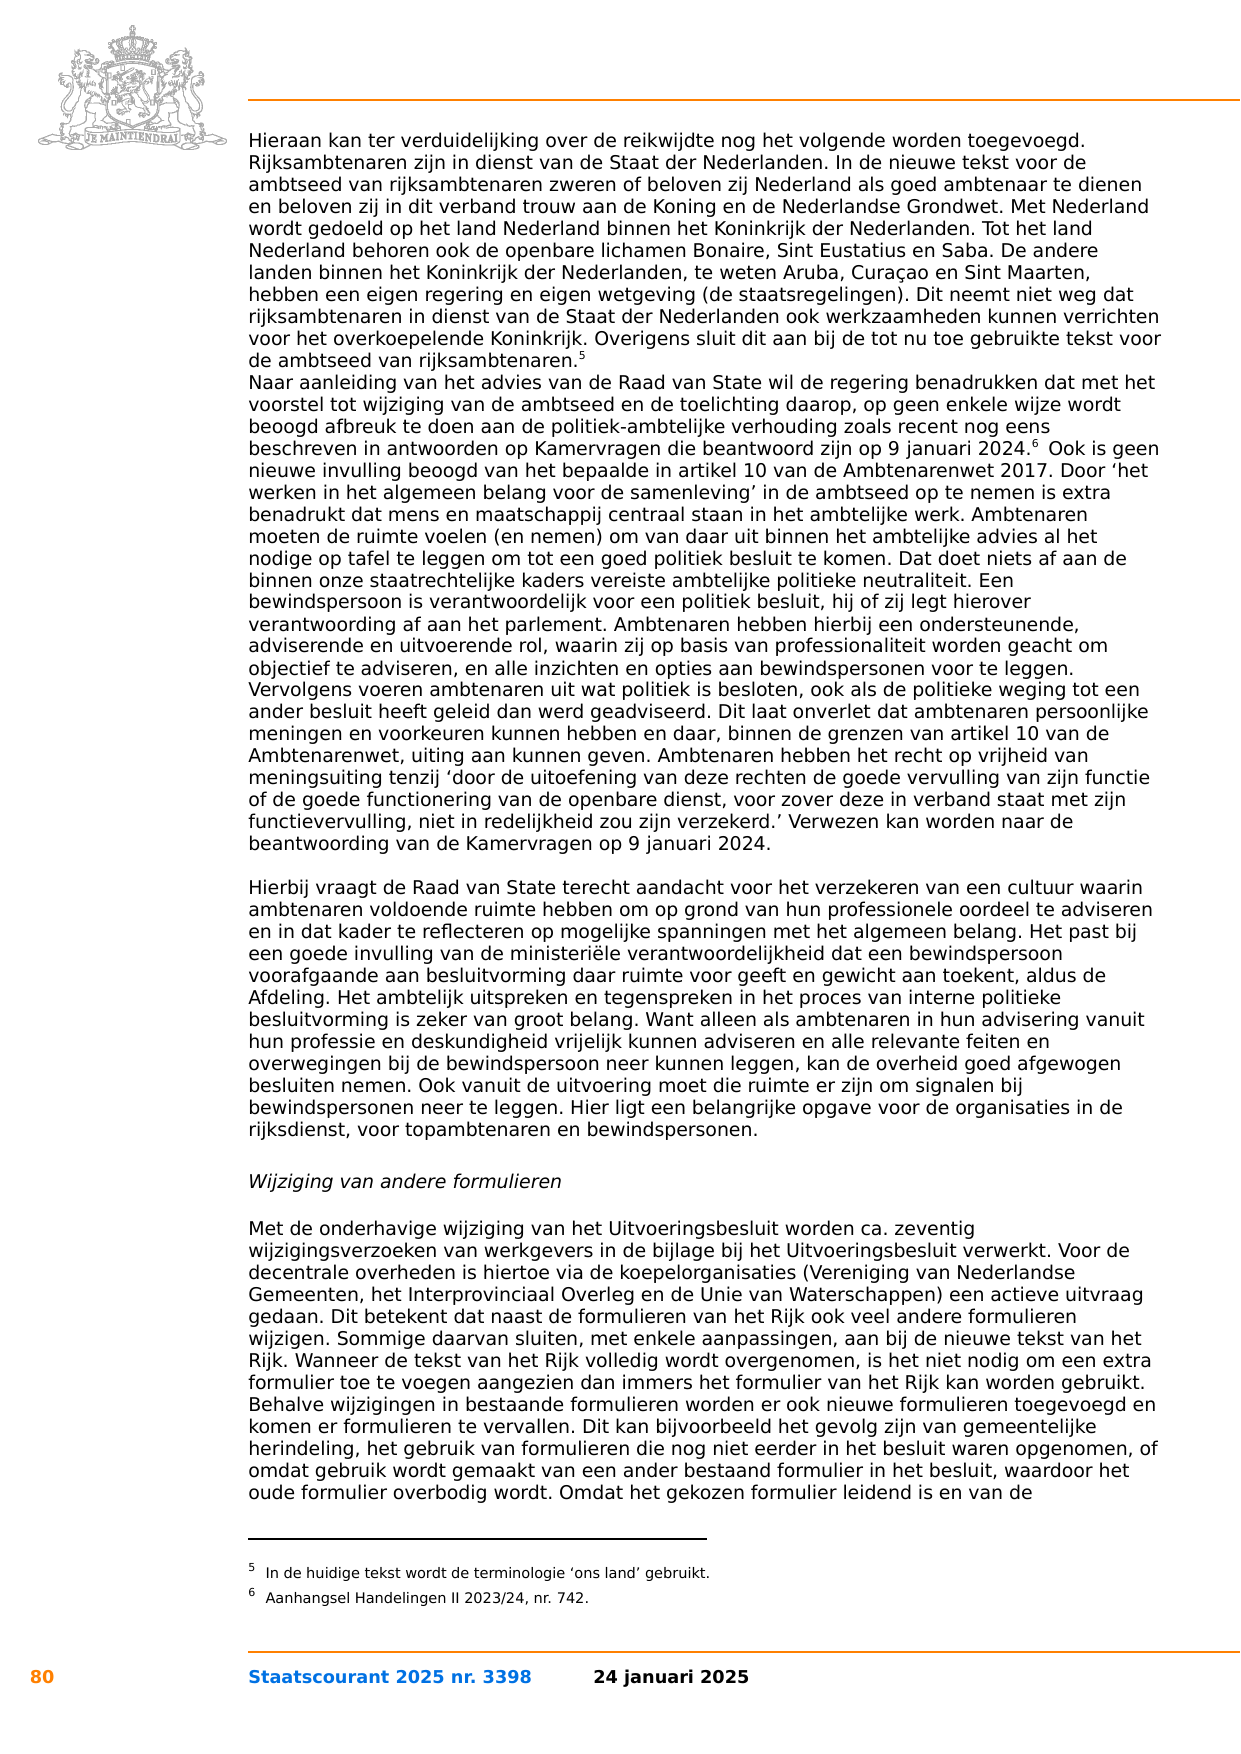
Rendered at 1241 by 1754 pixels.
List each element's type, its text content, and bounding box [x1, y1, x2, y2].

picture [38, 25, 227, 150]
text Naar aanleiding van het advies van de Raad van State wil de regering benadrukken dat met het voorstel tot wijziging van de ambtseed en de toelichting daarop, op geen enkele wijze wordt beoogd afbreuk te doen aan de politiek-ambtelijke verhouding zoals recent nog eens beschreven in antwoorden op Kamervragen die beantwoord zijn op 9 januari 2024. Ook is geen nieuwe invulling beoogd van het bepaalde in artikel 10 van de Ambtenarenwet 2017. Door ‘het werken in het algemeen belang voor de samenleving’ in de ambtseed op te nemen is extra benadrukt dat mens en maatschappij centraal staan in het ambtelijke werk. Ambtenaren moeten de ruimte voelen (en nemen) om van daar uit binnen het ambtelijke advies al het nodige op tafel te leggen om tot een goed politiek besluit te komen. Dat doet niets af aan de binnen onze staatrechtelijke kaders vereiste ambtelijke politieke neutraliteit. Een bewindspersoon is verantwoordelijk voor een politiek besluit, hij of zij legt hierover verantwoording af aan het parlement. Ambtenaren hebben hierbij een ondersteunende, adviserende en uitvoerende rol, waarin zij op basis van professionaliteit worden geacht om objectief te adviseren, en alle inzichten en opties aan bewindspersonen voor te leggen. Vervolgens voeren ambtenaren uit wat politiek is besloten, ook als de politieke weging tot een ander besluit heeft geleid dan werd geadviseerd. Dit laat onverlet dat ambtenaren persoonlijke meningen en voorkeuren kunnen hebben en daar, binnen de grenzen van artikel 10 van de Ambtenarenwet, uiting aan kunnen geven. Ambtenaren hebben het recht op vrijheid van meningsuiting tenzij ‘door de uitoefening van deze rechten de goede vervulling van zijn functie of de goede functionering van de openbare dienst, voor zover deze in verband staat met zijn functievervulling, niet in redelijkheid zou zijn verzekerd.’ Verwezen kan worden naar de beantwoording van de Kamervragen op 9 januari 2024. [248, 372, 1163, 855]
subtitle Wijziging van andere formulieren [248, 1171, 1163, 1193]
text Hierbij vraagt de Raad van State terecht aandacht voor het verzekeren van een cultuur waarin ambtenaren voldoende ruimte hebben om op grond van hun professionele oordeel te adviseren en in dat kader te reflecteren op mogelijke spanningen met het algemeen belang. Het past bij een goede invulling van de ministeriële verantwoordelijkheid dat een bewindspersoon voorafgaande aan besluitvorming daar ruimte voor geeft en gewicht aan toekent, aldus de Afdeling. Het ambtelijk uitspreken en tegenspreken in het proces van interne politieke besluitvorming is zeker van groot belang. Want alleen als ambtenaren in hun advisering vanuit hun professie en deskundigheid vrijelijk kunnen adviseren en alle relevante feiten en overwegingen bij de bewindspersoon neer kunnen leggen, kan de overheid goed afgewogen besluiten nemen. Ook vanuit de uitvoering moet die ruimte er zijn om signalen bij bewindspersonen neer te leggen. Hier ligt een belangrijke opgave voor de organisaties in de rijksdienst, voor topambtenaren en bewindspersonen. [248, 877, 1163, 1141]
text Aanhangsel Handelingen II 2023/24, nr. 742. [248, 1586, 1163, 1608]
text Hieraan kan ter verduidelijking over de reikwijdte nog het volgende worden toegevoegd. Rijksambtenaren zijn in dienst van de Staat der Nederlanden. In de nieuwe tekst voor de ambtseed van rijksambtenaren zweren of beloven zij Nederland als goed ambtenaar te dienen en beloven zij in dit verband trouw aan de Koning en de Nederlandse Grondwet. Met Nederland wordt gedoeld op het land Nederland binnen het Koninkrijk der Nederlanden. Tot het land Nederland behoren ook de openbare lichamen Bonaire, Sint Eustatius en Saba. De andere landen binnen het Koninkrijk der Nederlanden, te weten Aruba, Curaçao en Sint Maarten, hebben een eigen regering en eigen wetgeving (de staatsregelingen). Dit neemt niet weg dat rijksambtenaren in dienst van de Staat der Nederlanden ook werkzaamheden kunnen verrichten voor het overkoepelende Koninkrijk. Overigens sluit dit aan bij de tot nu toe gebruikte tekst voor de ambtseed van rijksambtenaren. [248, 130, 1163, 372]
text Met de onderhavige wijziging van het Uitvoeringsbesluit worden ca. zeventig wijzigingsverzoeken van werkgevers in de bijlage bij het Uitvoeringsbesluit verwerkt. Voor de decentrale overheden is hiertoe via de koepelorganisaties (Vereniging van Nederlandse Gemeenten, het Interprovinciaal Overleg en de Unie van Waterschappen) een actieve uitvraag gedaan. Dit betekent dat naast de formulieren van het Rijk ook veel andere formulieren wijzigen. Sommige daarvan sluiten, met enkele aanpassingen, aan bij de nieuwe tekst van het Rijk. Wanneer de tekst van het Rijk volledig wordt overgenomen, is het niet nodig om een extra formulier toe te voegen aangezien dan immers het formulier van het Rijk kan worden gebruikt. Behalve wijzigingen in bestaande formulieren worden er ook nieuwe formulieren toegevoegd en komen er formulieren te vervallen. Dit kan bijvoorbeeld het gevolg zijn van gemeentelijke herindeling, het gebruik van formulieren die nog niet eerder in het besluit waren opgenomen, of omdat gebruik wordt gemaakt van een ander bestaand formulier in het besluit, waardoor het oude formulier overbodig wordt. Omdat het gekozen formulier leidend is en van de [248, 1218, 1163, 1503]
text In de huidige tekst wordt de terminologie ‘ons land’ gebruikt. [248, 1561, 1163, 1583]
